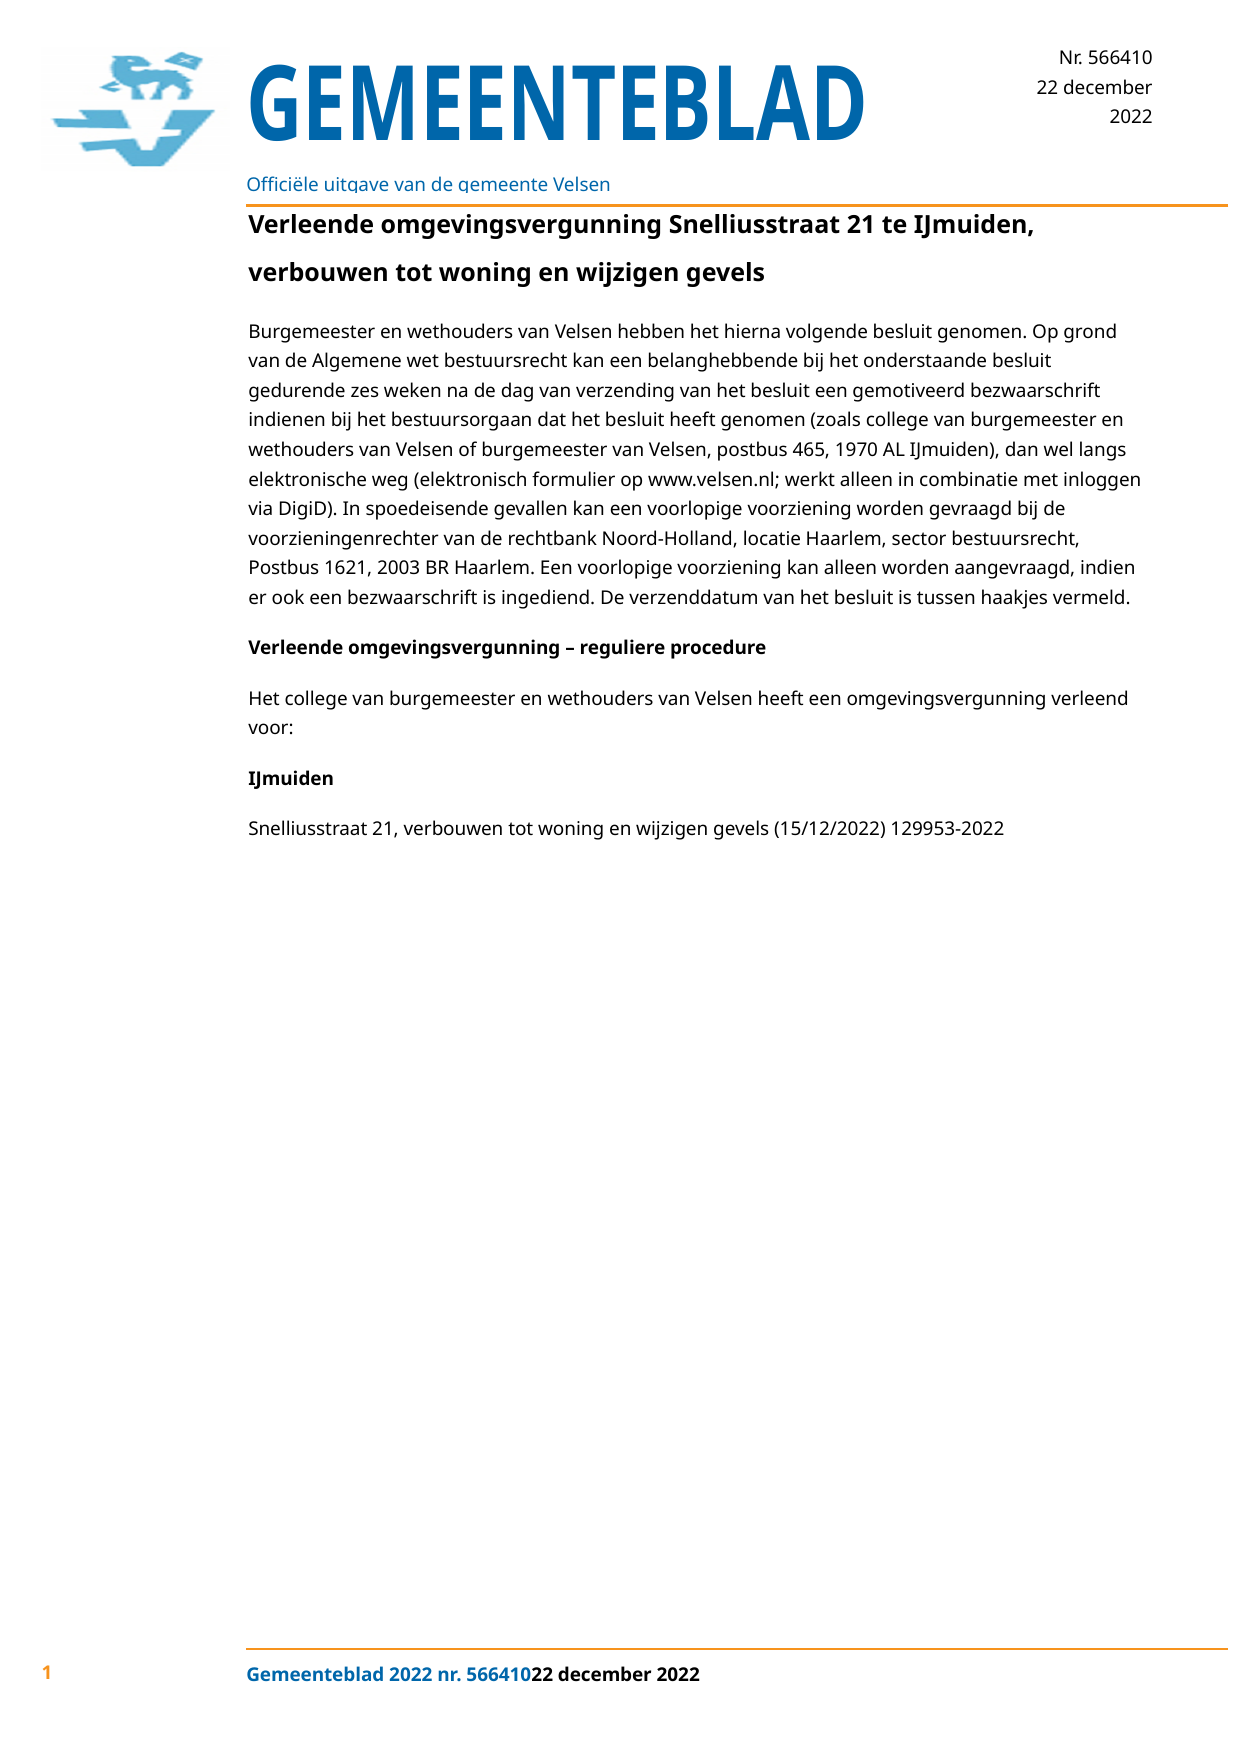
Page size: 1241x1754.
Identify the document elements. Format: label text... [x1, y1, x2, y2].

text Verleende omgevingsvergunning Snelliusstraat 21 te IJmuiden, verbouwen tot woning en wijzigen gevels [248, 207, 1152, 288]
text Snelliusstraat 21, verbouwen tot woning en wijzigen gevels (15/12/2022) 129953-2022 [248, 815, 1152, 841]
text IJmuiden [248, 765, 1152, 791]
text Verleende omgevingsvergunning – reguliere procedure [248, 634, 1152, 660]
text Het college van burgemeester en wethouders van Velsen heeft een omgevingsvergunning verleend voor: [248, 685, 1152, 740]
text Burgemeester en wethouders van Velsen hebben het hierna volgende besluit genomen. Op grond van de Algemene wet bestuursrecht kan een belanghebbende bij het onderstaande besluit gedurende zes weken na de dag van verzending van het besluit een gemotiveerd bezwaarschrift indienen bij het bestuursorgaan dat het besluit heeft genomen (zoals college van burgemeester en wethouders van Velsen of burgemeester van Velsen, postbus 465, 1970 AL IJmuiden), dan wel langs elektronische weg (elektronisch formulier op www.velsen.nl; werkt alleen in combinatie met inloggen via DigiD). In spoedeisende gevallen kan een voorlopige voorziening worden gevraagd bij de voorzieningenrechter van de rechtbank Noord-Holland, locatie Haarlem, sector bestuursrecht, Postbus 1621, 2003 BR Haarlem. Een voorlopige voorziening kan alleen worden aangevraagd, indien er ook een bezwaarschrift is ingediend. De verzenddatum van het besluit is tussen haakjes vermeld. [248, 318, 1152, 610]
picture [41, 47, 231, 172]
